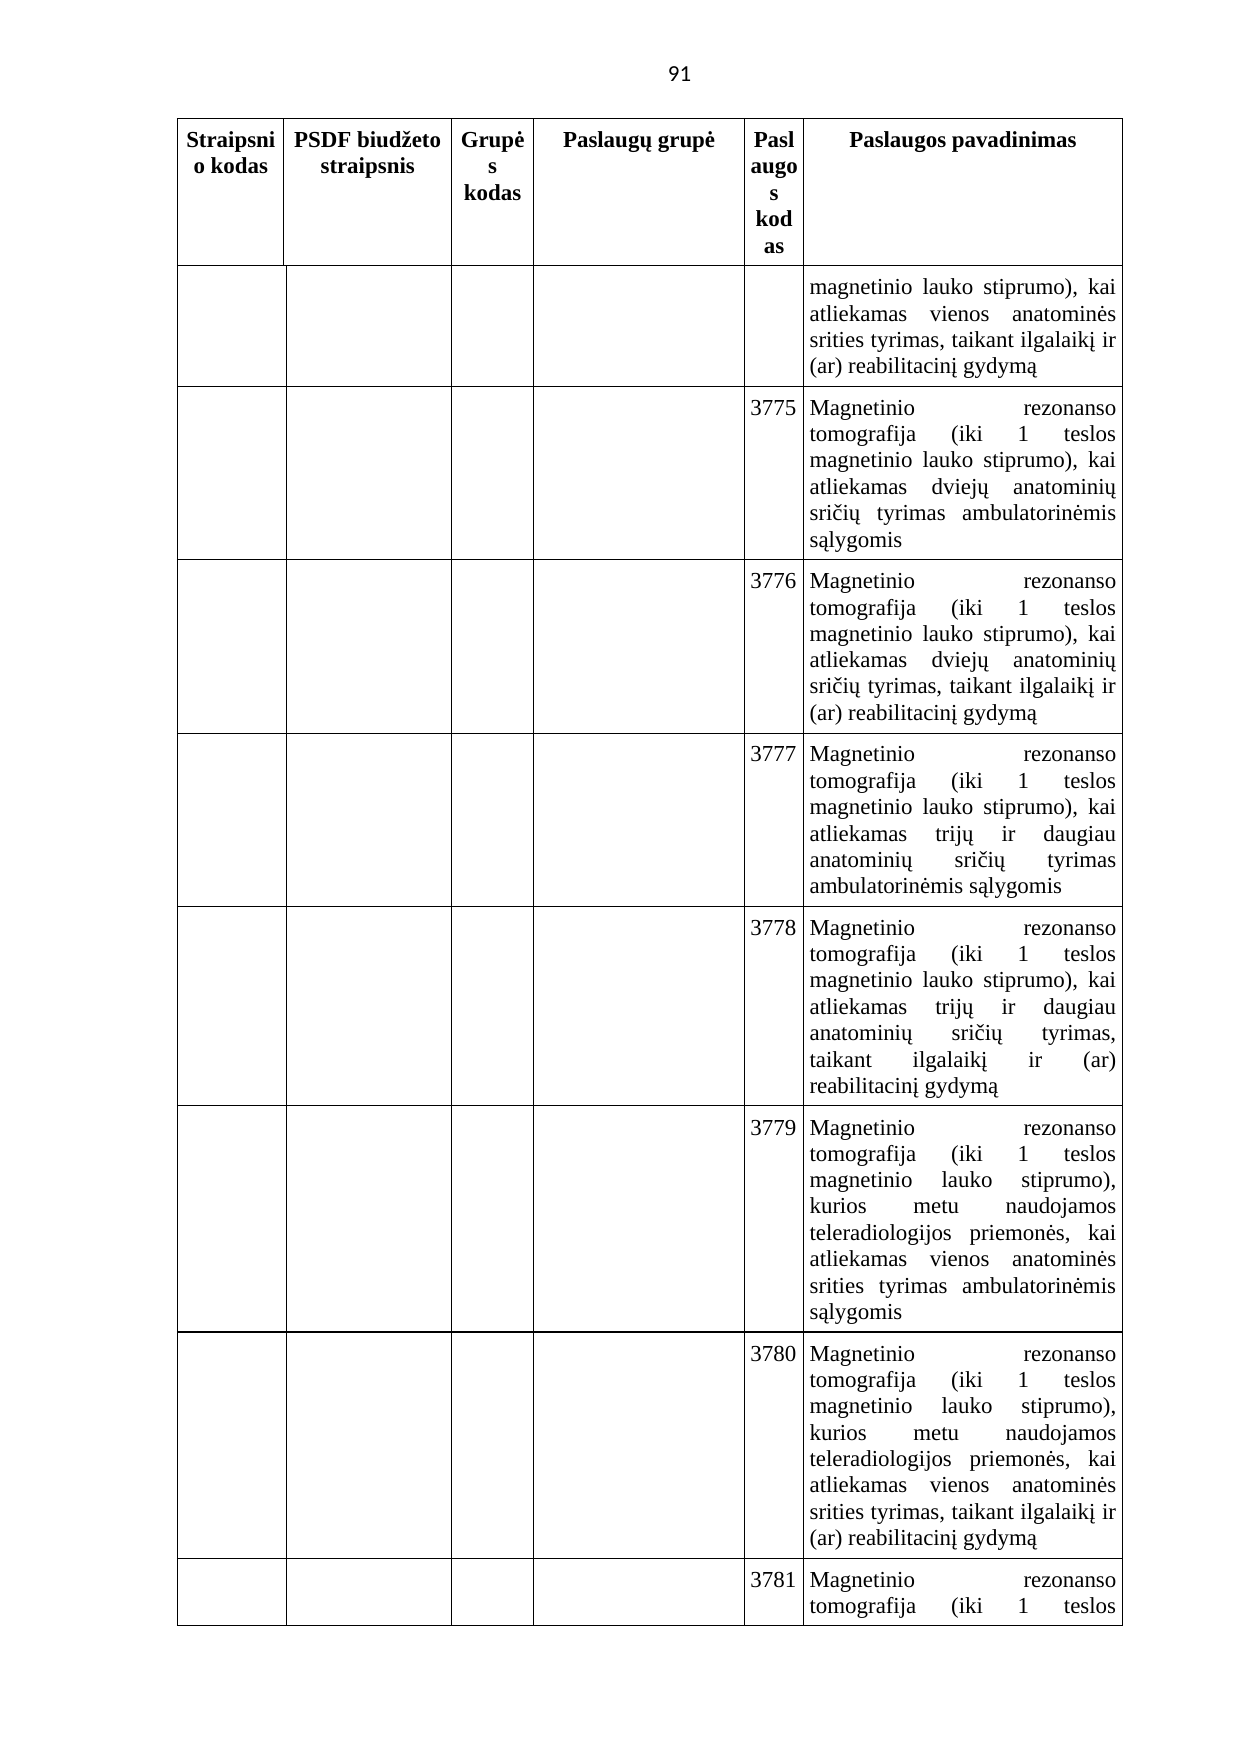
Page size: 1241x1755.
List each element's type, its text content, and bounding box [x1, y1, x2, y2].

table_cell Magnetinio rezonanso tomografija (iki 1 teslos magnetinio lauko stiprumo), kurios metu naudojamos teleradiologijos priemonės, kai atliekamas vienos anatominės srities tyrimas ambulatorinėmis sąlygomis [804, 1106, 1122, 1331]
table_cell [178, 907, 286, 1105]
table_cell [452, 387, 533, 559]
table_cell [178, 387, 286, 559]
table_cell [178, 1559, 286, 1625]
table_cell 3779 [745, 1106, 803, 1331]
table_cell [287, 907, 451, 1105]
table_cell [534, 907, 744, 1105]
table_cell Magnetinio rezonanso tomografija (iki 1 teslos [804, 1559, 1122, 1625]
table_cell [534, 1559, 744, 1625]
table_cell [287, 266, 451, 386]
table_cell [534, 734, 744, 906]
table_cell 3781 [745, 1559, 803, 1625]
table_cell [745, 266, 803, 386]
table_cell magnetinio lauko stiprumo), kai atliekamas vienos anatominės srities tyrimas, taikant ilgalaikį ir (ar) reabilitacinį gydymą [804, 266, 1122, 386]
table_header Paslaugos kodas [745, 119, 803, 265]
table_cell 3778 [745, 907, 803, 1105]
table_cell [452, 1106, 533, 1331]
table_cell [287, 387, 451, 559]
table_cell [287, 1106, 451, 1331]
table_cell [287, 560, 451, 732]
table_cell 3777 [745, 734, 803, 906]
table_cell [452, 734, 533, 906]
table_header Straipsnio kodas [178, 119, 283, 265]
table_cell Magnetinio rezonanso tomografija (iki 1 teslos magnetinio lauko stiprumo), kurios metu naudojamos teleradiologijos priemonės, kai atliekamas vienos anatominės srities tyrimas, taikant ilgalaikį ir (ar) reabilitacinį gydymą [804, 1333, 1122, 1557]
table_cell [178, 560, 286, 732]
table_cell [287, 1333, 451, 1557]
table_header Paslaugų grupė [534, 119, 744, 265]
table_cell [534, 1333, 744, 1557]
table_cell 3780 [745, 1333, 803, 1557]
table_cell [452, 560, 533, 732]
table_header Grupės kodas [452, 119, 533, 265]
table_cell [452, 1333, 533, 1557]
table_cell [178, 734, 286, 906]
table_cell [534, 560, 744, 732]
table_cell [178, 266, 286, 386]
table_cell [452, 1559, 533, 1625]
table_cell Magnetinio rezonanso tomografija (iki 1 teslos magnetinio lauko stiprumo), kai atliekamas dviejų anatominių sričių tyrimas ambulatorinėmis sąlygomis [804, 387, 1122, 559]
table_cell Magnetinio rezonanso tomografija (iki 1 teslos magnetinio lauko stiprumo), kai atliekamas trijų ir daugiau anatominių sričių tyrimas, taikant ilgalaikį ir (ar) reabilitacinį gydymą [804, 907, 1122, 1105]
table_cell [178, 1106, 286, 1331]
table_cell [287, 734, 451, 906]
table_cell Magnetinio rezonanso tomografija (iki 1 teslos magnetinio lauko stiprumo), kai atliekamas trijų ir daugiau anatominių sričių tyrimas ambulatorinėmis sąlygomis [804, 734, 1122, 906]
table_cell [452, 266, 533, 386]
table_cell [534, 387, 744, 559]
table_cell [534, 266, 744, 386]
table_header Paslaugos pavadinimas [804, 119, 1122, 265]
table_cell [178, 1333, 286, 1557]
table_cell 3776 [745, 560, 803, 732]
table_cell [452, 907, 533, 1105]
table_cell [534, 1106, 744, 1331]
table_cell [287, 1559, 451, 1625]
table_cell Magnetinio rezonanso tomografija (iki 1 teslos magnetinio lauko stiprumo), kai atliekamas dviejų anatominių sričių tyrimas, taikant ilgalaikį ir (ar) reabilitacinį gydymą [804, 560, 1122, 732]
table_header PSDF biudžeto straipsnis [284, 119, 451, 265]
table_cell 3775 [745, 387, 803, 559]
